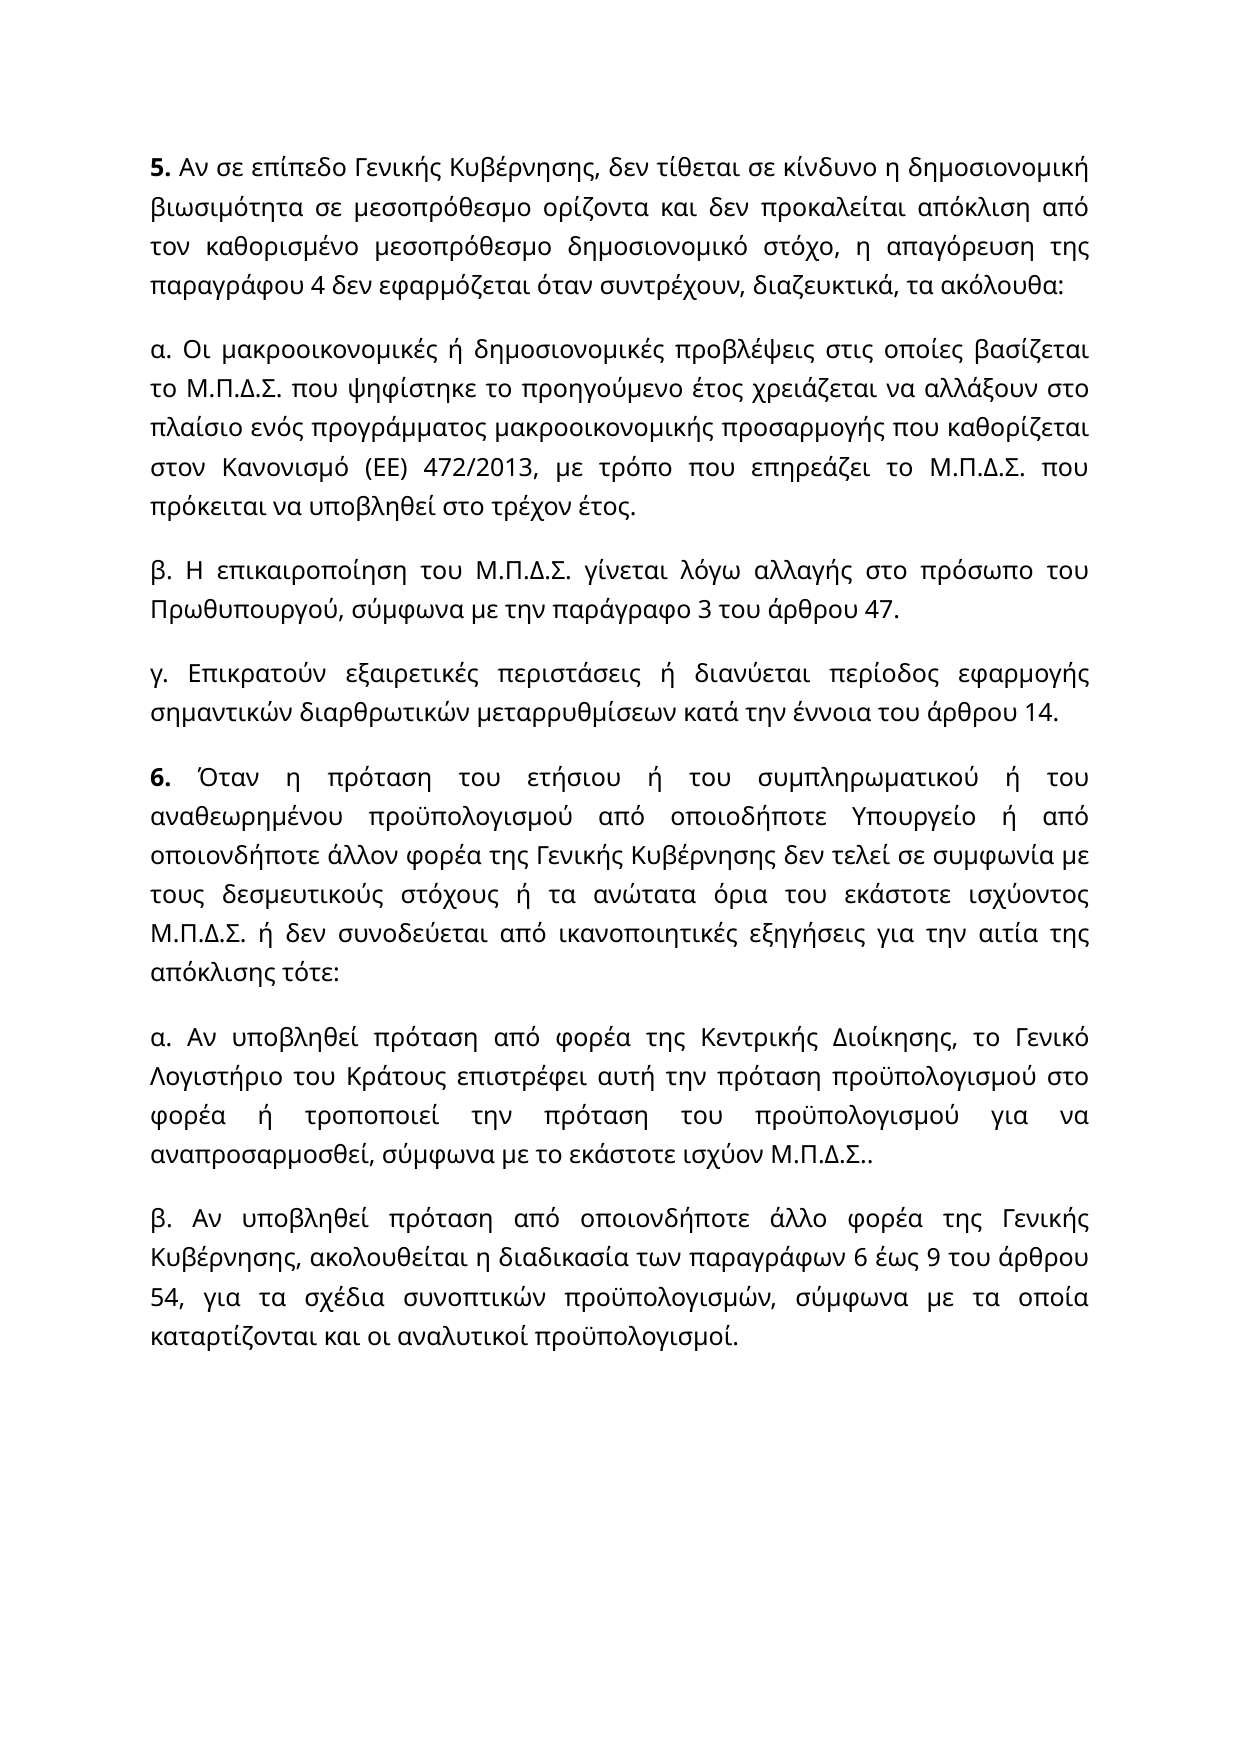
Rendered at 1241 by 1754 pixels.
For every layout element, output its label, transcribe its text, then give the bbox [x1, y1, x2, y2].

text α. Οι μακροοικονομικές ή δημοσιονομικές προβλέψεις στις οποίες βασίζεται το Μ.Π.Δ.Σ. που ψηφίστηκε το προηγούμενο έτος χρειάζεται να αλλάξουν στο πλαίσιο ενός προγράμματος μακροοικονομικής προσαρμογής που καθορίζεται στον Κανονισμό (ΕΕ) 472/2013, με τρόπο που επηρεάζει το Μ.Π.Δ.Σ. που πρόκειται να υποβληθεί στο τρέχον έτος. [150, 332, 1090, 522]
text β. Αν υποβληθεί πρόταση από οποιονδήποτε άλλο φορέα της Γενικής Κυβέρνησης, ακολουθείται η διαδικασία των παραγράφων 6 έως 9 του άρθρου 54, για τα σχέδια συνοπτικών προϋπολογισμών, σύμφωνα με τα οποία καταρτίζονται και οι αναλυτικοί προϋπολογισμοί. [150, 1201, 1090, 1352]
text α. Αν υποβληθεί πρόταση από φορέα της Κεντρικής Διοίκησης, το Γενικό Λογιστήριο του Κράτους επιστρέφει αυτή την πρόταση προϋπολογισμού στο φορέα ή τροποποιεί την πρόταση του προϋπολογισμού για να αναπροσαρμοσθεί, σύμφωνα με το εκάστοτε ισχύον Μ.Π.Δ.Σ.. [150, 1019, 1090, 1171]
text β. Η επικαιροποίηση του Μ.Π.Δ.Σ. γίνεται λόγω αλλαγής στο πρόσωπο του Πρωθυπουργού, σύμφωνα με την παράγραφο 3 του άρθρου 47. [150, 552, 1090, 626]
text 5. Αν σε επίπεδο Γενικής Κυβέρνησης, δεν τίθεται σε κίνδυνο η δημοσιονομική βιωσιμότητα σε μεσοπρόθεσμο ορίζοντα και δεν προκαλείται απόκλιση από τον καθορισμένο μεσοπρόθεσμο δημοσιονομικό στόχο, η απαγόρευση της παραγράφου 4 δεν εφαρμόζεται όταν συντρέχουν, διαζευκτικά, τα ακόλουθα: [150, 150, 1090, 302]
text 6. Όταν η πρόταση του ετήσιου ή του συμπληρωματικού ή του αναθεωρημένου προϋπολογισμού από οποιοδήποτε Υπουργείο ή από οποιονδήποτε άλλον φορέα της Γενικής Κυβέρνησης δεν τελεί σε συμφωνία με τους δεσμευτικούς στόχους ή τα ανώτατα όρια του εκάστοτε ισχύοντος Μ.Π.Δ.Σ. ή δεν συνοδεύεται από ικανοποιητικές εξηγήσεις για την αιτία της απόκλισης τότε: [150, 759, 1090, 989]
text γ. Επικρατούν εξαιρετικές περιστάσεις ή διανύεται περίοδος εφαρμογής σημαντικών διαρθρωτικών μεταρρυθμίσεων κατά την έννοια του άρθρου 14. [150, 656, 1090, 729]
